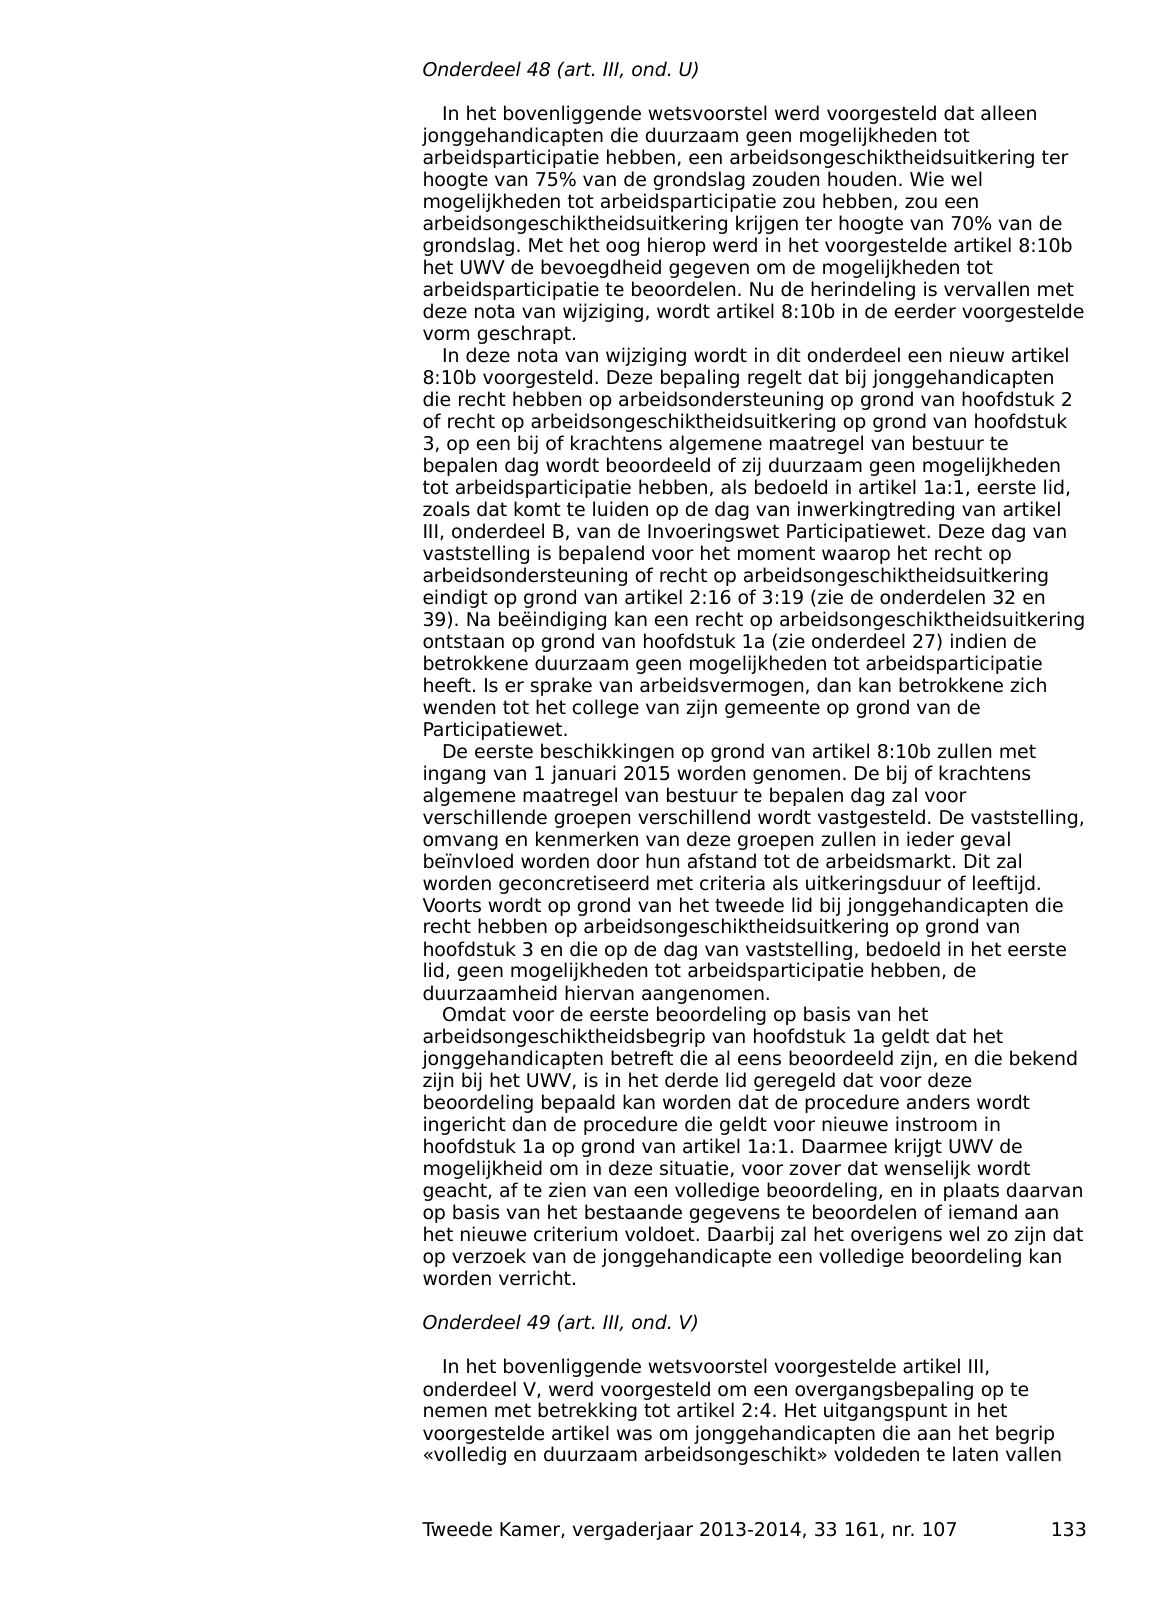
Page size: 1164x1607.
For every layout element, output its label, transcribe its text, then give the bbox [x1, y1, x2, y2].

text In het bovenliggende wetsvoorstel voorgestelde artikel III, onderdeel V, werd voorgesteld om een overgangsbepaling op te nemen met betrekking tot artikel 2:4. Het uitgangspunt in het voorgestelde artikel was om jonggehandicapten die aan het begrip «volledig en duurzaam arbeidsongeschikt» voldeden te laten vallen [422, 1356, 1087, 1466]
text Omdat voor de eerste beoordeling op basis van het arbeidsongeschiktheidsbegrip van hoofdstuk 1a geldt dat het jonggehandicapten betreft die al eens beoordeeld zijn, en die bekend zijn bij het UWV, is in het derde lid geregeld dat voor deze beoordeling bepaald kan worden dat de procedure anders wordt ingericht dan de procedure die geldt voor nieuwe instroom in hoofdstuk 1a op grond van artikel 1a:1. Daarmee krijgt UWV de mogelijkheid om in deze situatie, voor zover dat wenselijk wordt geacht, af te zien van een volledige beoordeling, en in plaats daarvan op basis van het bestaande gegevens te beoordelen of iemand aan het nieuwe criterium voldoet. Daarbij zal het overigens wel zo zijn dat op verzoek van de jonggehandicapte een volledige beoordeling kan worden verricht. [422, 1004, 1087, 1290]
text In deze nota van wijziging wordt in dit onderdeel een nieuw artikel 8:10b voorgesteld. Deze bepaling regelt dat bij jonggehandicapten die recht hebben op arbeidsondersteuning op grond van hoofdstuk 2 of recht op arbeidsongeschiktheidsuitkering op grond van hoofdstuk 3, op een bij of krachtens algemene maatregel van bestuur te bepalen dag wordt beoordeeld of zij duurzaam geen mogelijkheden tot arbeidsparticipatie hebben, als bedoeld in artikel 1a:1, eerste lid, zoals dat komt te luiden op de dag van inwerkingtreding van artikel III, onderdeel B, van de Invoeringswet Participatiewet. Deze dag van vaststelling is bepalend voor het moment waarop het recht op arbeidsondersteuning of recht op arbeidsongeschiktheidsuitkering eindigt op grond van artikel 2:16 of 3:19 (zie de onderdelen 32 en 39). Na beëindiging kan een recht op arbeidsongeschiktheidsuitkering ontstaan op grond van hoofdstuk 1a (zie onderdeel 27) indien de betrokkene duurzaam geen mogelijkheden tot arbeidsparticipatie heeft. Is er sprake van arbeidsvermogen, dan kan betrokkene zich wenden tot het college van zijn gemeente op grond van de Participatiewet. [422, 345, 1087, 741]
text In het bovenliggende wetsvoorstel werd voorgesteld dat alleen jonggehandicapten die duurzaam geen mogelijkheden tot arbeidsparticipatie hebben, een arbeidsongeschiktheidsuitkering ter hoogte van 75% van de grondslag zouden houden. Wie wel mogelijkheden tot arbeidsparticipatie zou hebben, zou een arbeidsongeschiktheidsuitkering krijgen ter hoogte van 70% van de grondslag. Met het oog hierop werd in het voorgestelde artikel 8:10b het UWV de bevoegdheid gegeven om de mogelijkheden tot arbeidsparticipatie te beoordelen. Nu de herindeling is vervallen met deze nota van wijziging, wordt artikel 8:10b in de eerder voorgestelde vorm geschrapt. [422, 103, 1087, 345]
text De eerste beschikkingen op grond van artikel 8:10b zullen met ingang van 1 januari 2015 worden genomen. De bij of krachtens algemene maatregel van bestuur te bepalen dag zal voor verschillende groepen verschillend wordt vastgesteld. De vaststelling, omvang en kenmerken van deze groepen zullen in ieder geval beïnvloed worden door hun afstand tot de arbeidsmarkt. Dit zal worden geconcretiseerd met criteria als uitkeringsduur of leeftijd. Voorts wordt op grond van het tweede lid bij jonggehandicapten die recht hebben op arbeidsongeschiktheidsuitkering op grond van hoofdstuk 3 en die op de dag van vaststelling, bedoeld in het eerste lid, geen mogelijkheden tot arbeidsparticipatie hebben, de duurzaamheid hiervan aangenomen. [422, 741, 1087, 1004]
subtitle Onderdeel 49 (art. III, ond. V) [422, 1312, 1087, 1334]
subtitle Onderdeel 48 (art. III, ond. U) [422, 59, 1087, 81]
